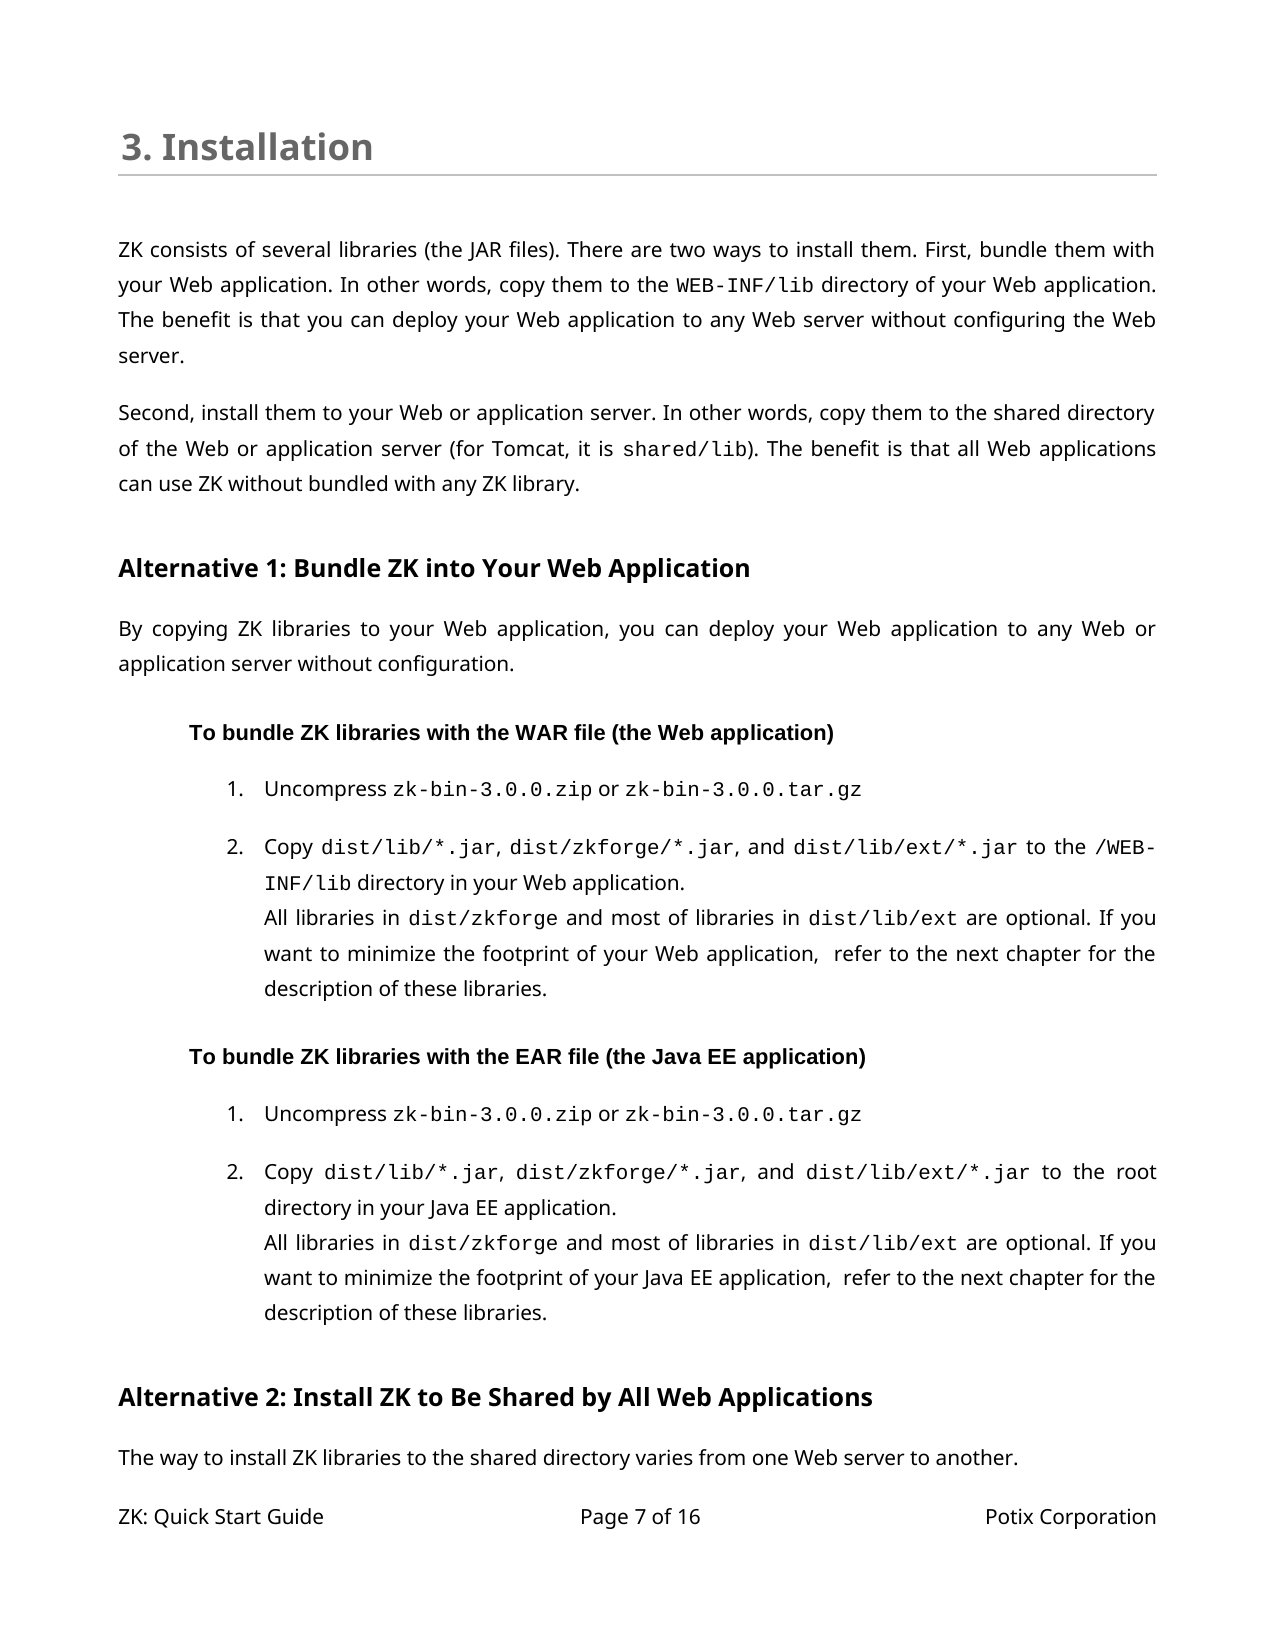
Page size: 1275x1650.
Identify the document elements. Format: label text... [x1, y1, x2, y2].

text Second, install them to your Web or application server. In other words, copy them to the shared directory of the Web or application server (for Tomcat, it is shared/lib). The benefit is that all Web applications can use ZK without bundled with any ZK library. [118, 398, 1157, 497]
subtitle 3. Installation [118, 118, 1157, 174]
list Copy dist/lib/*.jar, dist/zkforge/*.jar, and dist/lib/ext/*.jar to the root directory in your Java EE application. All libraries in dist/zkforge and most of libraries in dist/lib/ext are optional. If you want to minimize the footprint of your Java EE application, refer to the next chapter for the description of these libraries. [226, 1157, 1157, 1327]
text The way to install ZK libraries to the shared directory varies from one Web server to another. [118, 1443, 1157, 1472]
list Uncompress zk-bin-3.0.0.zip or zk-bin-3.0.0.tar.gz [226, 774, 1157, 803]
list Copy dist/lib/*.jar, dist/zkforge/*.jar, and dist/lib/ext/*.jar to the /WEB-INF/lib directory in your Web application. All libraries in dist/zkforge and most of libraries in dist/lib/ext are optional. If you want to minimize the footprint of your Web application, refer to the next chapter for the description of these libraries. [226, 832, 1157, 1002]
subtitle Alternative 2: Install ZK to Be Shared by All Web Applications [118, 1380, 1157, 1414]
list Uncompress zk-bin-3.0.0.zip or zk-bin-3.0.0.tar.gz [226, 1099, 1157, 1128]
text By copying ZK libraries to your Web application, you can deploy your Web application to any Web or application server without configuration. [118, 614, 1157, 677]
subtitle To bundle ZK libraries with the EAR file (the Java EE application) [189, 1045, 1157, 1069]
text ZK consists of several libraries (the JAR files). There are two ways to install them. First, bundle them with your Web application. In other words, copy them to the WEB-INF/lib directory of your Web application. The benefit is that you can deploy your Web application to any Web server without configuring the Web server. [118, 235, 1157, 369]
subtitle To bundle ZK libraries with the WAR file (the Web application) [189, 720, 1157, 745]
subtitle Alternative 1: Bundle ZK into Your Web Application [118, 551, 1157, 584]
